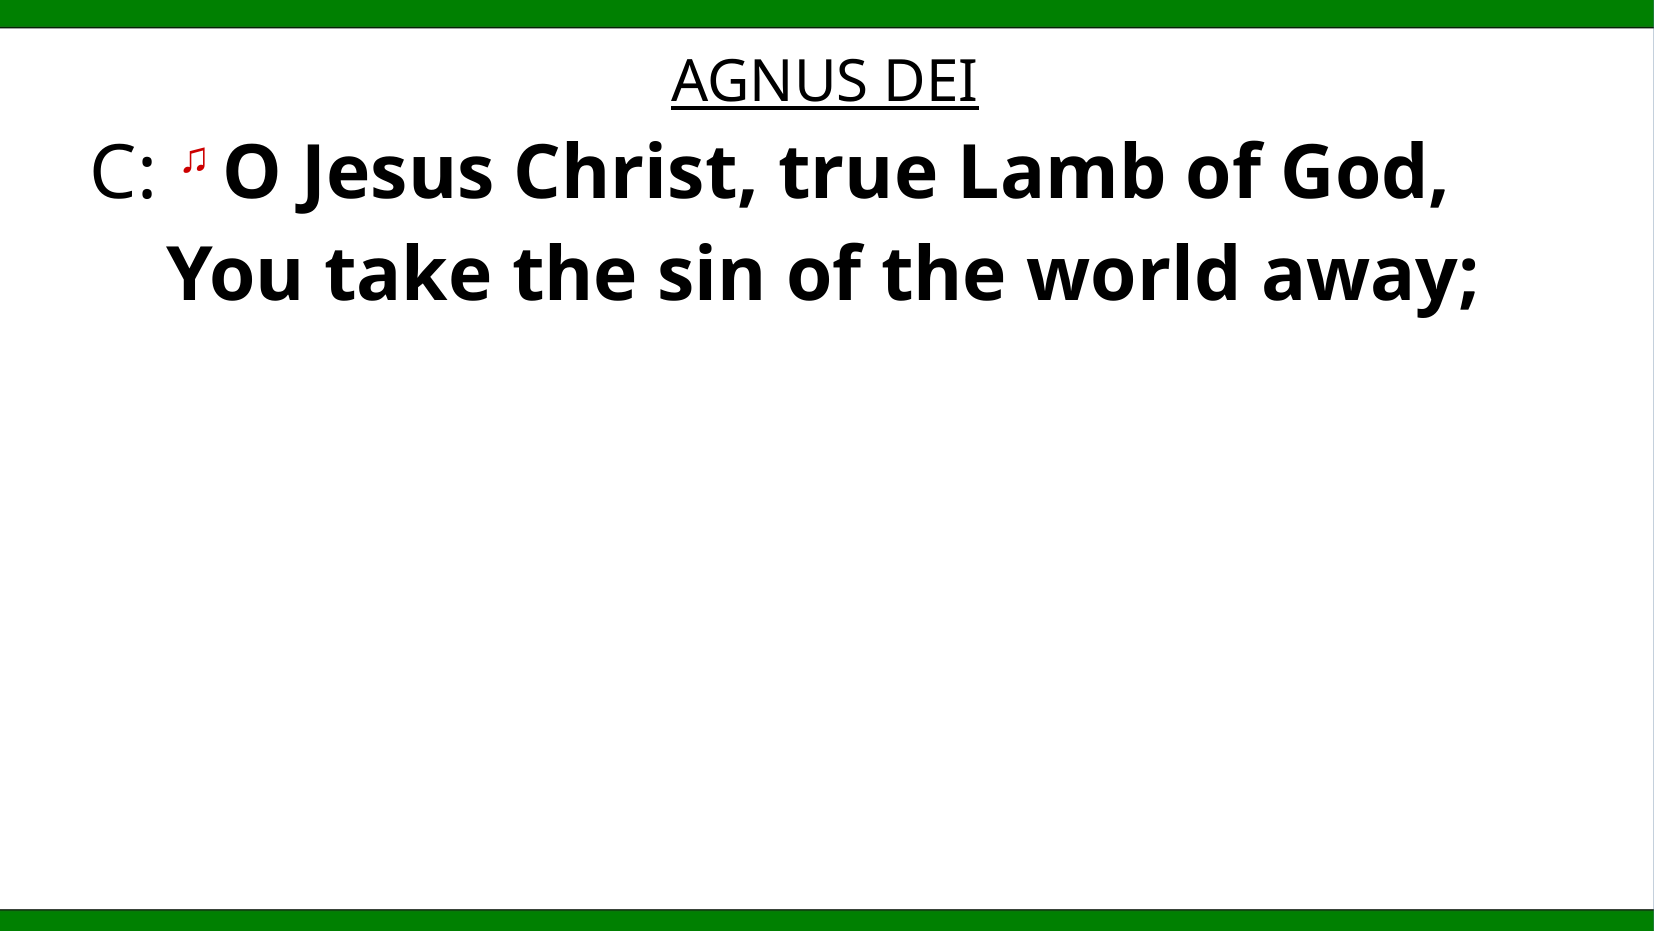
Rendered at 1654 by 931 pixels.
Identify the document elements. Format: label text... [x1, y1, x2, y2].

text_box AGNUS DEI C: ♫ O Jesus Christ, true Lamb of God, You take the sin of the world away; [75, 31, 1576, 331]
picture [0, 0, 1654, 931]
